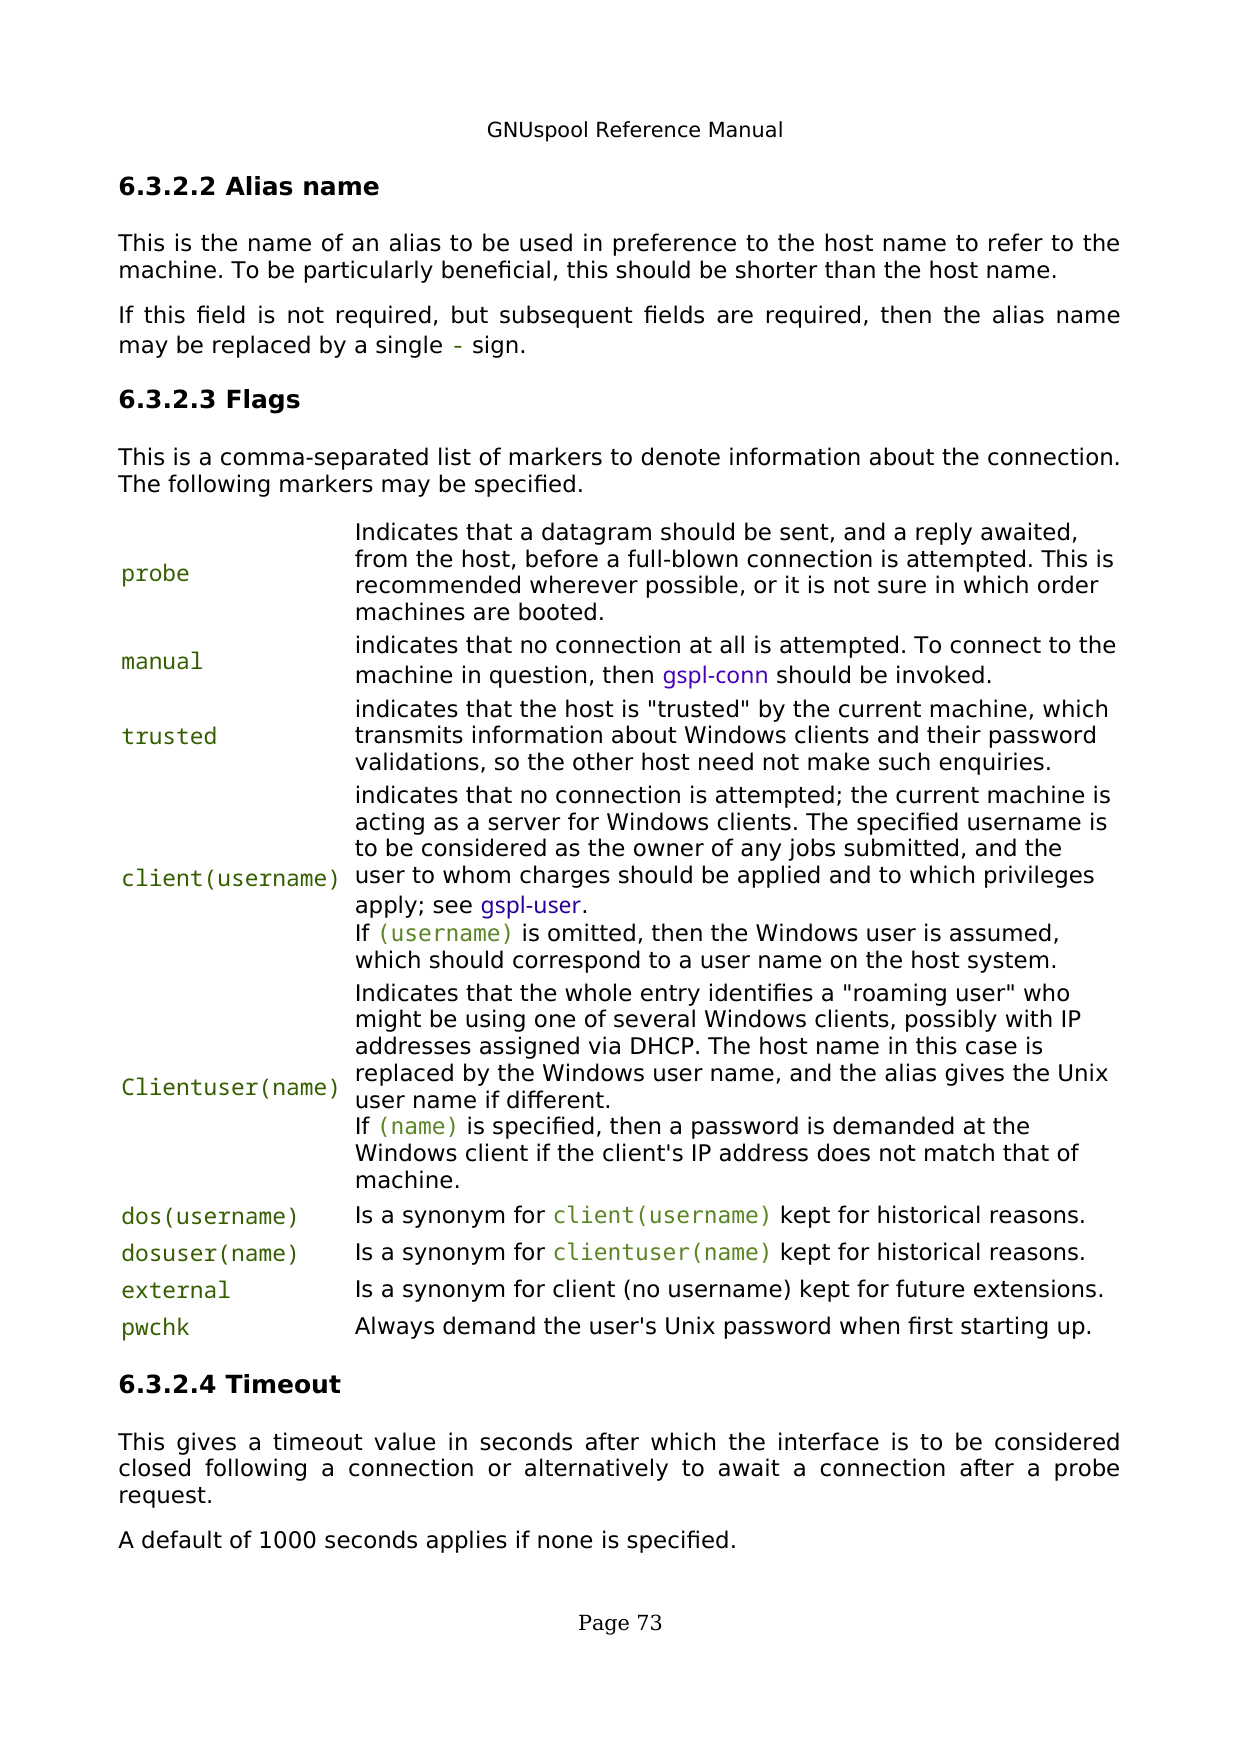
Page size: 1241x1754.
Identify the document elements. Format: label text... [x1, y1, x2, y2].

table_cell Always demand the user's Unix password when first starting up. [352, 1308, 1122, 1345]
table_cell Indicates that the whole entry identifies a "roaming user" who might be using one of several Windows clients, possibly with IP addresses assigned via DHCP. The host name in this case is replaced by the Windows user name, and the alias gives the Unix user name if different. If (name) is specified, then a password is demanded at the Windows client if the client's IP address does not match that of machine. [352, 977, 1122, 1197]
text This is a comma-separated list of markers to denote information about the connection. The following markers may be specified. [118, 444, 1122, 498]
table_cell Is a synonym for client(username) kept for historical reasons. [352, 1197, 1122, 1234]
table_cell Is a synonym for clientuser(name) kept for historical reasons. [352, 1234, 1122, 1271]
table_cell dos(username) [118, 1197, 352, 1234]
table_cell indicates that no connection is attempted; the current machine is acting as a server for Windows clients. The specified username is to be considered as the owner of any jobs submitted, and the user to whom charges should be applied and to which privileges apply; see gspl-user. If (username) is omitted, then the Windows user is assumed, which should correspond to a user name on the host system. [352, 779, 1122, 977]
subtitle Flags [118, 386, 1122, 415]
table_header Indicates that a datagram should be sent, and a reply awaited, from the host, before a full-blown connection is attempted. This is recommended wherever possible, or it is not sure in which order machines are booted. [352, 516, 1122, 629]
text This gives a timeout value in seconds after which the interface is to be considered closed following a connection or alternatively to await a connection after a probe request. [118, 1429, 1122, 1509]
table_header probe [118, 516, 352, 629]
subtitle Timeout [118, 1370, 1122, 1399]
table_cell trusted [118, 693, 352, 779]
text This is the name of an alias to be used in preference to the host name to refer to the machine. To be particularly beneficial, this should be shorter than the host name. [118, 231, 1122, 284]
text A default of 1000 seconds applies if none is specified. [118, 1527, 1122, 1554]
text If this field is not required, but subsequent fields are required, then the alias name may be replaced by a single - sign. [118, 302, 1122, 361]
table_cell external [118, 1271, 352, 1308]
table_cell dosuser(name) [118, 1234, 352, 1271]
subtitle Alias name [118, 172, 1122, 201]
table_cell pwchk [118, 1308, 352, 1345]
table_cell client(username) [118, 779, 352, 977]
table_cell manual [118, 629, 352, 693]
table_cell indicates that no connection at all is attempted. To connect to the machine in question, then gspl-conn should be invoked. [352, 629, 1122, 693]
table_cell indicates that the host is "trusted" by the current machine, which transmits information about Windows clients and their password validations, so the other host need not make such enquiries. [352, 693, 1122, 779]
table_cell Clientuser(name) [118, 977, 352, 1197]
table_cell Is a synonym for client (no username) kept for future extensions. [352, 1271, 1122, 1308]
